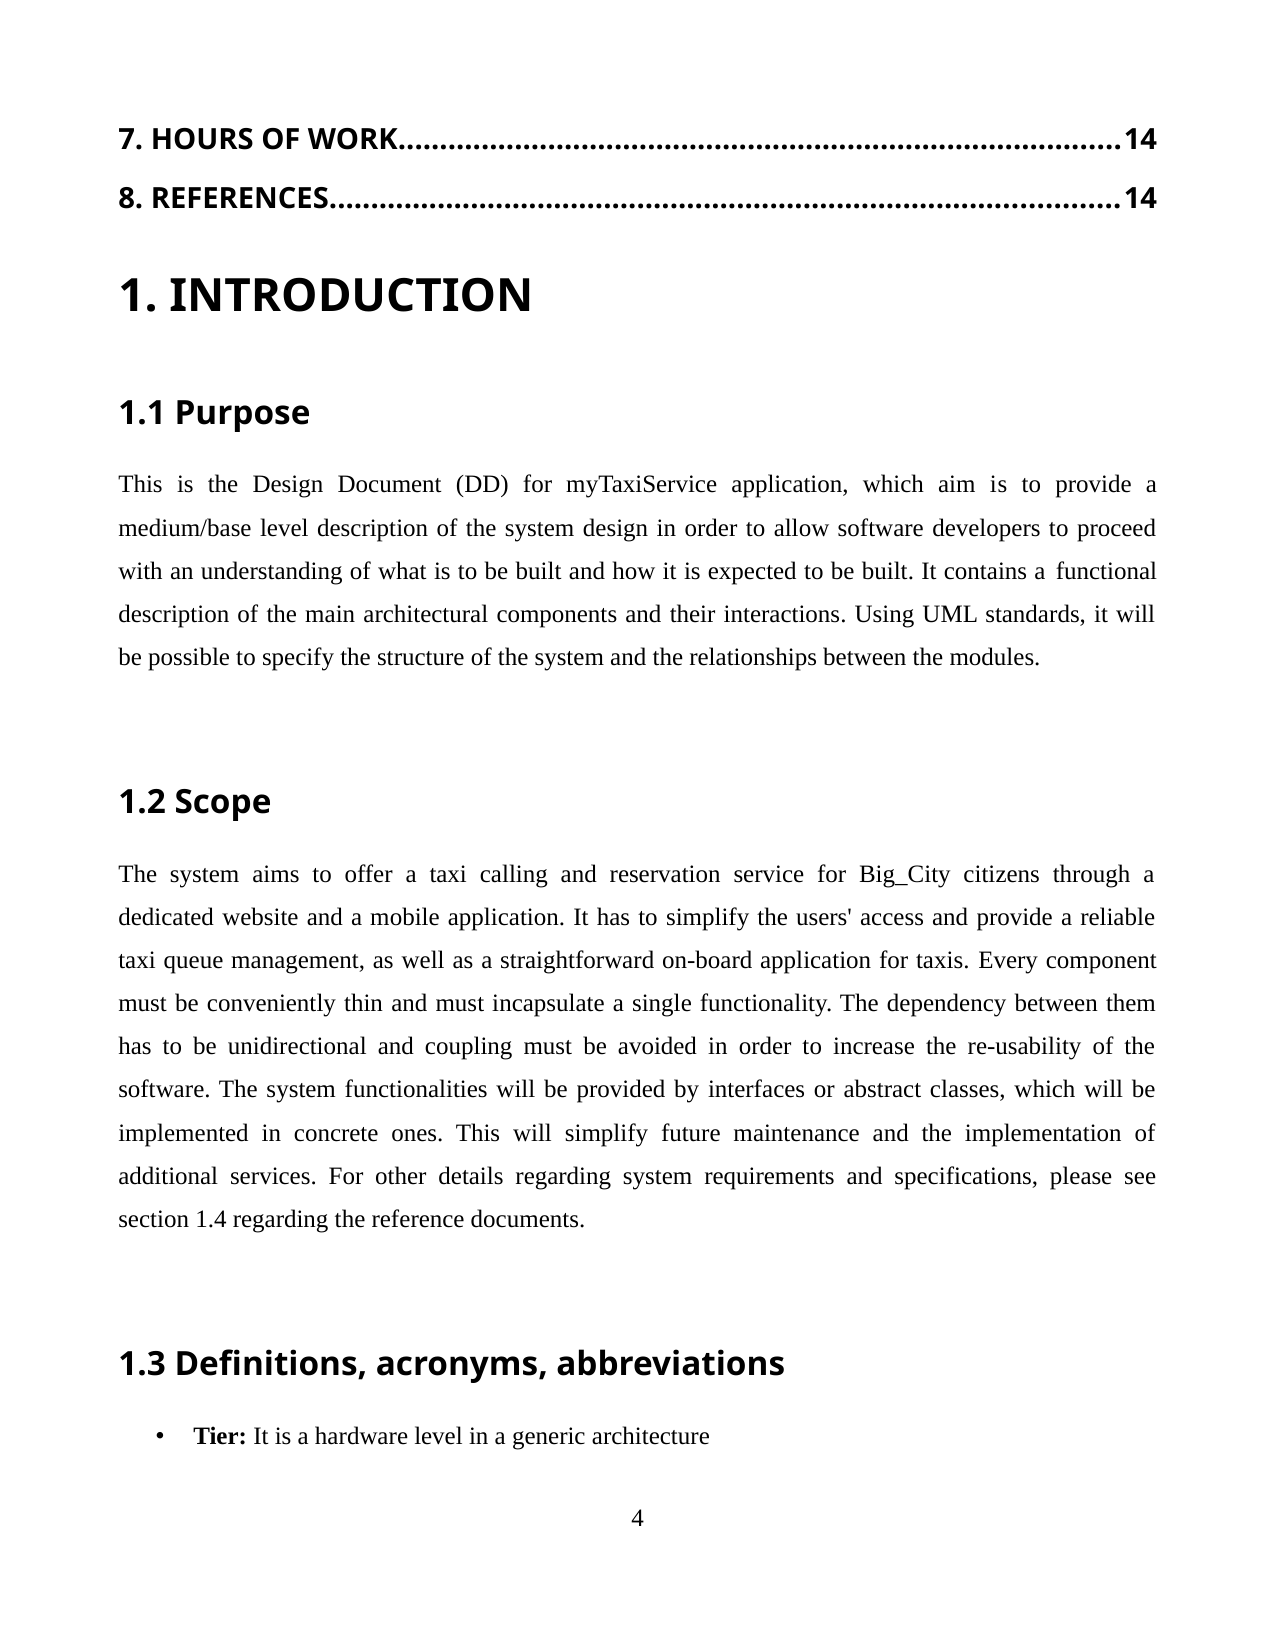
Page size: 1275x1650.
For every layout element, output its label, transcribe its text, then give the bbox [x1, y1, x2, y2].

subtitle 1.3 Definitions, acronyms, abbreviations [118, 1340, 1157, 1386]
text The system aims to offer a taxi calling and reservation service for Big_City citizens through a dedicated website and a mobile application. It has to simplify the users' access and provide a reliable taxi queue management, as well as a straightforward on-board application for taxis. Every component must be conveniently thin and must incapsulate a single functionality. The dependency between them has to be unidirectional and coupling must be avoided in order to increase the re-usability of the software. The system functionalities will be provided by interfaces or abstract classes, which will be implemented in concrete ones. This will simplify future maintenance and the implementation of additional services. For other details regarding system requirements and specifications, please see section 1.4 regarding the reference documents. [118, 859, 1157, 1233]
subtitle 1.1 Purpose [118, 389, 1157, 434]
text 8. REFERENCES 14 [118, 178, 1157, 217]
text This is the Design Document (DD) for myTaxiService application, which aim is to provide a medium/base level description of the system design in order to allow software developers to proceed with an understanding of what is to be built and how it is expected to be built. It contains a functional description of the main architectural components and their interactions. Using UML standards, it will be possible to specify the structure of the system and the relationships between the modules. [118, 469, 1157, 671]
subtitle 1.2 Scope [118, 778, 1157, 824]
list Tier: It is a hardware level in a generic architecture [156, 1421, 1157, 1449]
subtitle 1. INTRODUCTION [118, 262, 1157, 324]
text 7. HOURS OF WORK 14 [118, 118, 1157, 158]
